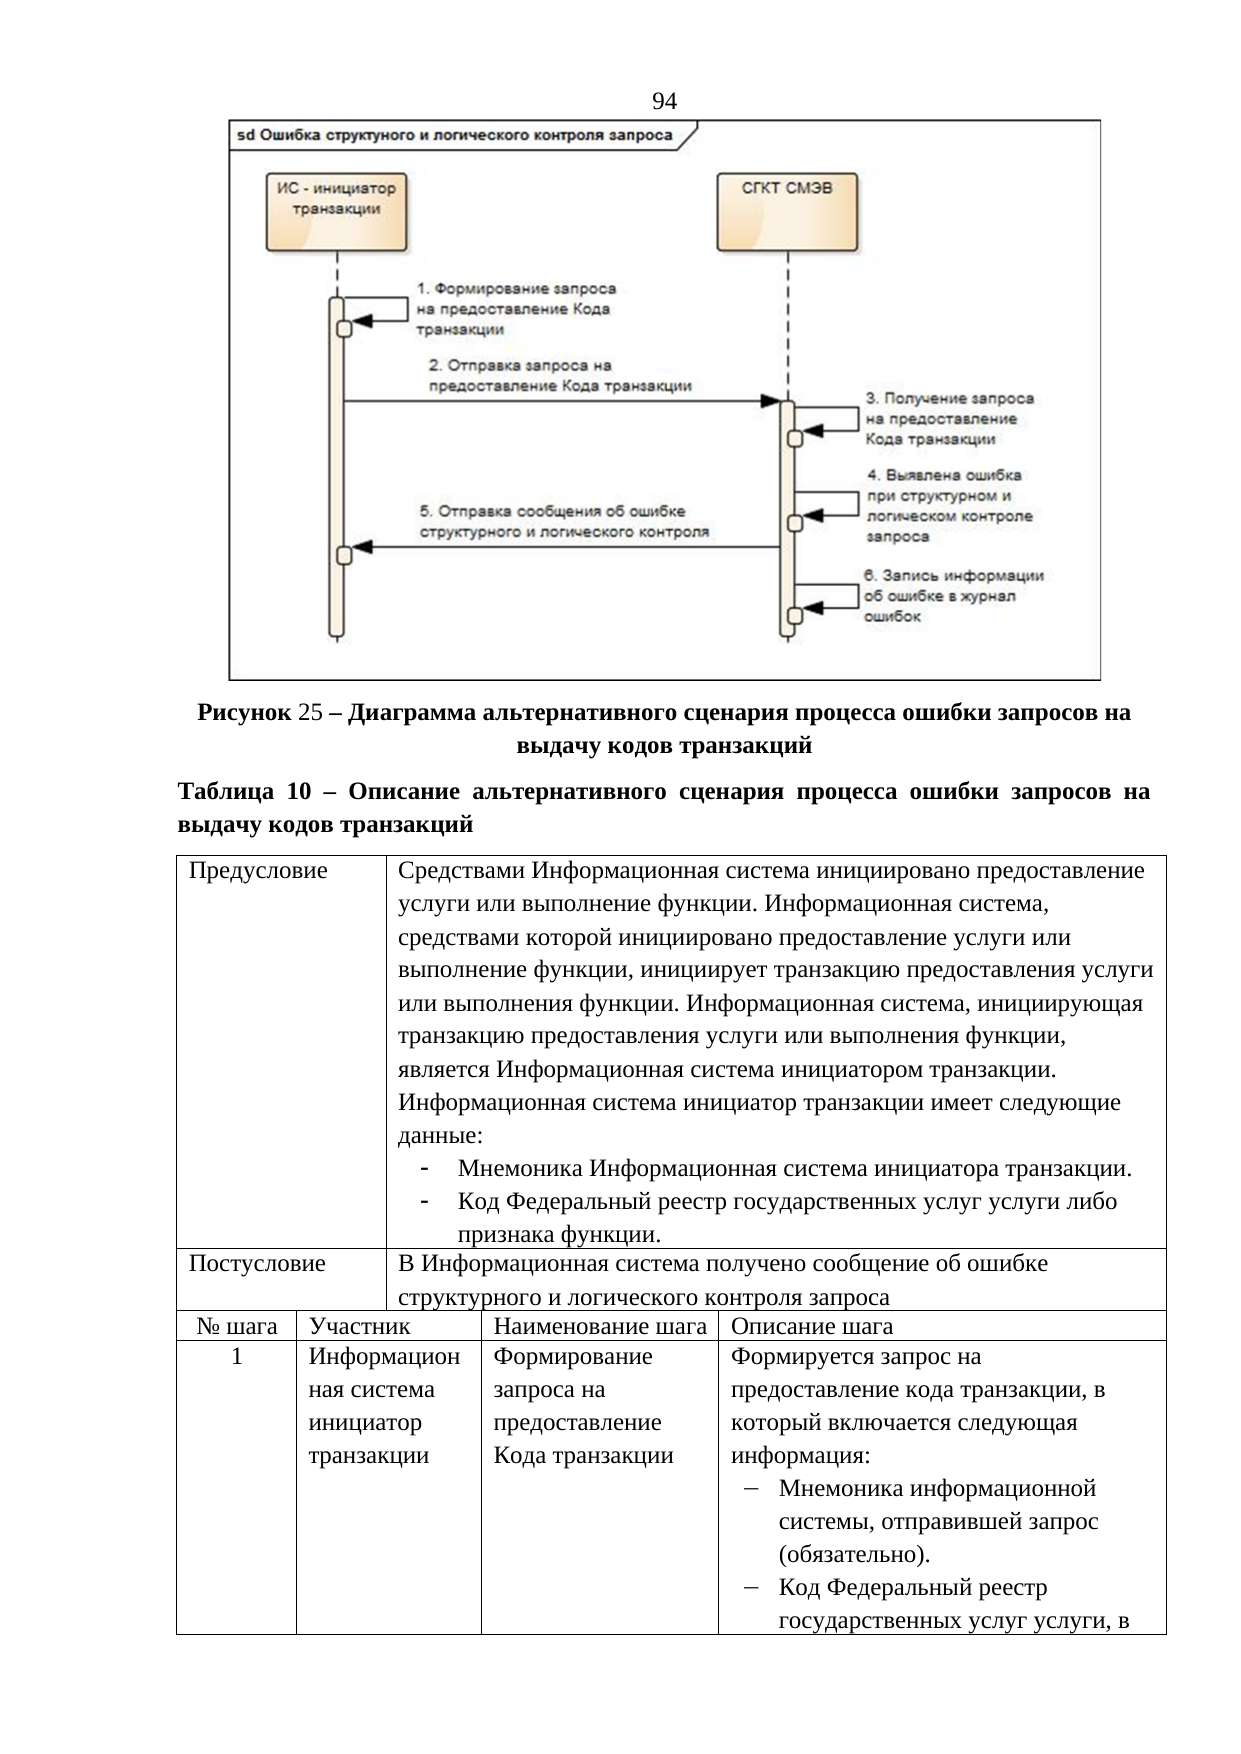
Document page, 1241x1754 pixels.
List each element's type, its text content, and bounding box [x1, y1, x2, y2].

table_cell Формируется запрос на предоставление кода транзакции, в который включается следующая информация: Мнемоника информационной системы, отправившей запрос (обязательно). Код Федеральный реестр государственных услуг услуги, в [719, 1341, 1166, 1634]
table_cell Наименование шага [482, 1311, 718, 1340]
table_cell Описание шага [719, 1311, 1166, 1340]
text Рисунок 25 – Диаграмма альтернативного сценария процесса ошибки запросов на выдачу кодов транзакций [177, 697, 1152, 759]
table_cell 1 [177, 1341, 296, 1634]
table_cell Формирование запроса на предоставление Кода транзакции [482, 1341, 718, 1634]
text Таблица 10 – Описание альтернативного сценария процесса ошибки запросов на выдачу кодов транзакций [177, 776, 1152, 838]
table_cell Информационная система инициатор транзакции [297, 1341, 481, 1634]
table_cell В Информационная система получено сообщение об ошибке структурного и логического контроля запроса [387, 1249, 1166, 1310]
table_header Средствами Информационная система инициировано предоставление услуги или выполнение функции. Информационная система, средствами которой инициировано предоставление услуги или выполнение функции, инициирует транзакцию предоставления услуги или выполнения функции. Информационная система, инициирующая транзакцию предоставления услуги или выполнения функции, является Информационная система инициатором транзакции. Информационная система инициатор транзакции имеет следующие данные: Мнемоника Информационная система инициатора транзакции. Код Федеральный реестр государственных услуг услуги либо признака функции. [387, 856, 1166, 1247]
table_cell Постусловие [177, 1249, 386, 1310]
picture [227, 118, 1102, 681]
table_header Предусловие [177, 856, 386, 1247]
table_cell № шага [177, 1311, 296, 1340]
table_cell Участник [297, 1311, 481, 1340]
